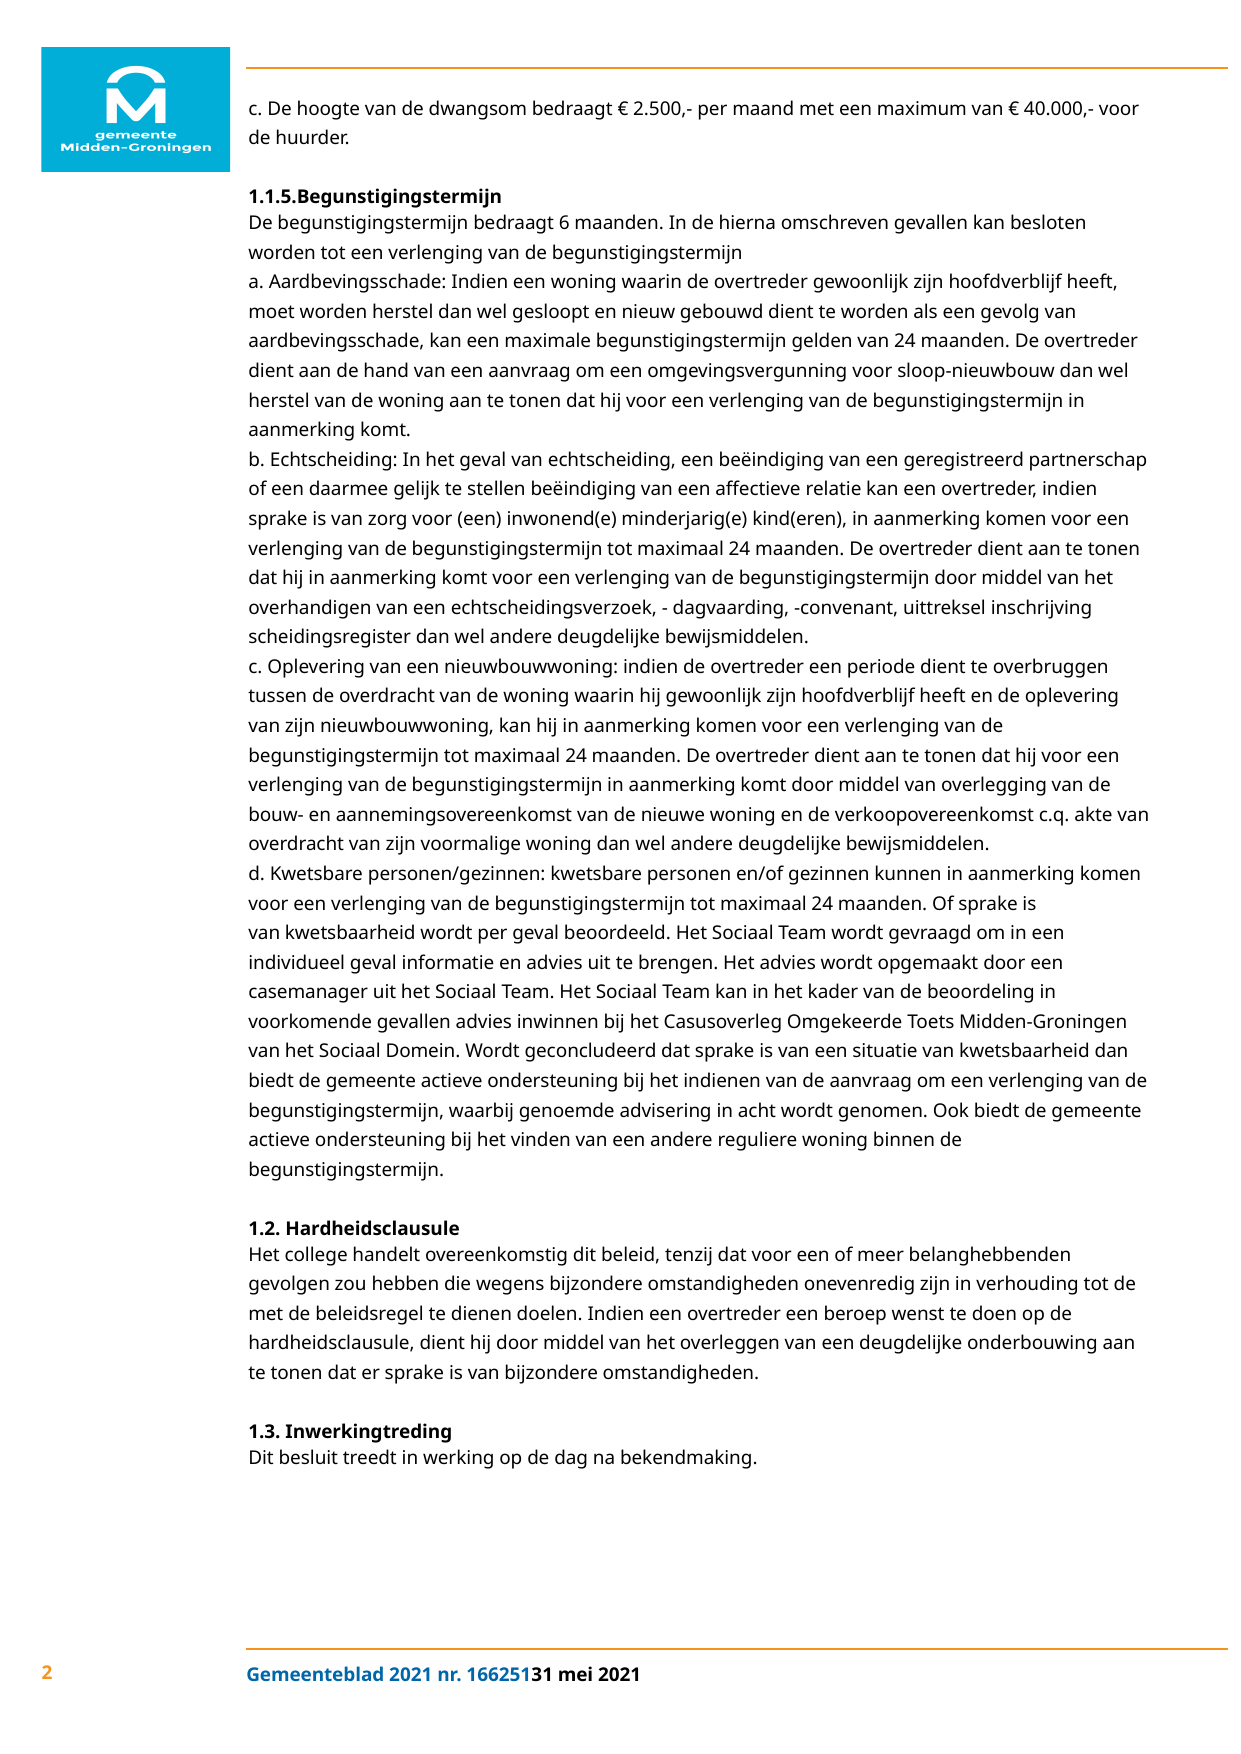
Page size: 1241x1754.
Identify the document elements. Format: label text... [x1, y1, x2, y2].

text van kwetsbaarheid wordt per geval beoordeeld. Het Sociaal Team wordt gevraagd om in een individueel geval informatie en advies uit te brengen. Het advies wordt opgemaakt door een casemanager uit het Sociaal Team. Het Sociaal Team kan in het kader van de beoordeling in voorkomende gevallen advies inwinnen bij het Casusoverleg Omgekeerde Toets Midden-Groningen van het Sociaal Domein. Wordt geconcludeerd dat sprake is van een situatie van kwetsbaarheid dan biedt de gemeente actieve ondersteuning bij het indienen van de aanvraag om een verlenging van de begunstigingstermijn, waarbij genoemde advisering in acht wordt genomen. Ook biedt de gemeente actieve ondersteuning bij het vinden van een andere reguliere woning binnen de begunstigingstermijn. [248, 919, 1152, 1182]
text Dit besluit treedt in werking op de dag na bekendmaking. [248, 1444, 1152, 1470]
text 1.3. Inwerkingtreding [248, 1418, 1152, 1444]
text 1.2. Hardheidsclausule [248, 1215, 1152, 1241]
text Het college handelt overeenkomstig dit beleid, tenzij dat voor een of meer belanghebbenden gevolgen zou hebben die wegens bijzondere omstandigheden onevenredig zijn in verhouding tot de met de beleidsregel te dienen doelen. Indien een overtreder een beroep wenst te doen op de hardheidsclausule, dient hij door middel van het overleggen van een deugdelijke onderbouwing aan te tonen dat er sprake is van bijzondere omstandigheden. [248, 1241, 1152, 1385]
text 1.1.5.Begunstigingstermijn [248, 183, 1152, 209]
picture [108, 66, 164, 82]
text c. Oplevering van een nieuwbouwwoning: indien de overtreder een periode dient te overbruggen tussen de overdracht van de woning waarin hij gewoonlijk zijn hoofdverblijf heeft en de oplevering van zijn nieuwbouwwoning, kan hij in aanmerking komen voor een verlenging van de begunstigingstermijn tot maximaal 24 maanden. De overtreder dient aan te tonen dat hij voor een verlenging van de begunstigingstermijn in aanmerking komt door middel van overlegging van de bouw- en aannemingsovereenkomst van de nieuwe woning en de verkoopovereenkomst c.q. akte van overdracht van zijn voormalige woning dan wel andere deugdelijke bewijsmiddelen. [248, 653, 1152, 856]
picture [184, 146, 190, 153]
text c. De hoogte van de dwangsom bedraagt € 2.500,- per maand met een maximum van € 40.000,- voor de huurder. [248, 95, 1152, 150]
text De begunstigingstermijn bedraagt 6 maanden. In de hierna omschreven gevallen kan besloten worden tot een verlenging van de begunstigingstermijn [248, 209, 1152, 264]
picture [107, 89, 165, 122]
text d. Kwetsbare personen/gezinnen: kwetsbare personen en/of gezinnen kunnen in aanmerking komen voor een verlenging van de begunstigingstermijn tot maximaal 24 maanden. Of sprake is [248, 860, 1152, 915]
text a. Aardbevingsschade: Indien een woning waarin de overtreder gewoonlijk zijn hoofdverblijf heeft, moet worden herstel dan wel gesloopt en nieuw gebouwd dient te worden als een gevolg van aardbevingsschade, kan een maximale begunstigingstermijn gelden van 24 maanden. De overtreder dient aan de hand van een aanvraag om een omgevingsvergunning voor sloop-nieuwbouw dan wel herstel van de woning aan te tonen dat hij voor een verlenging van de begunstigingstermijn in aanmerking komt. [248, 268, 1152, 442]
text b. Echtscheiding: In het geval van echtscheiding, een beëindiging van een geregistreerd partnerschap of een daarmee gelijk te stellen beëindiging van een affectieve relatie kan een overtreder, indien sprake is van zorg voor (een) inwonend(e) minderjarig(e) kind(eren), in aanmerking komen voor een verlenging van de begunstigingstermijn tot maximaal 24 maanden. De overtreder dient aan te tonen dat hij in aanmerking komt voor een verlenging van de begunstigingstermijn door middel van het overhandigen van een echtscheidingsverzoek, - dagvaarding, -convenant, uittreksel inschrijving scheidingsregister dan wel andere deugdelijke bewijsmiddelen. [248, 446, 1152, 649]
